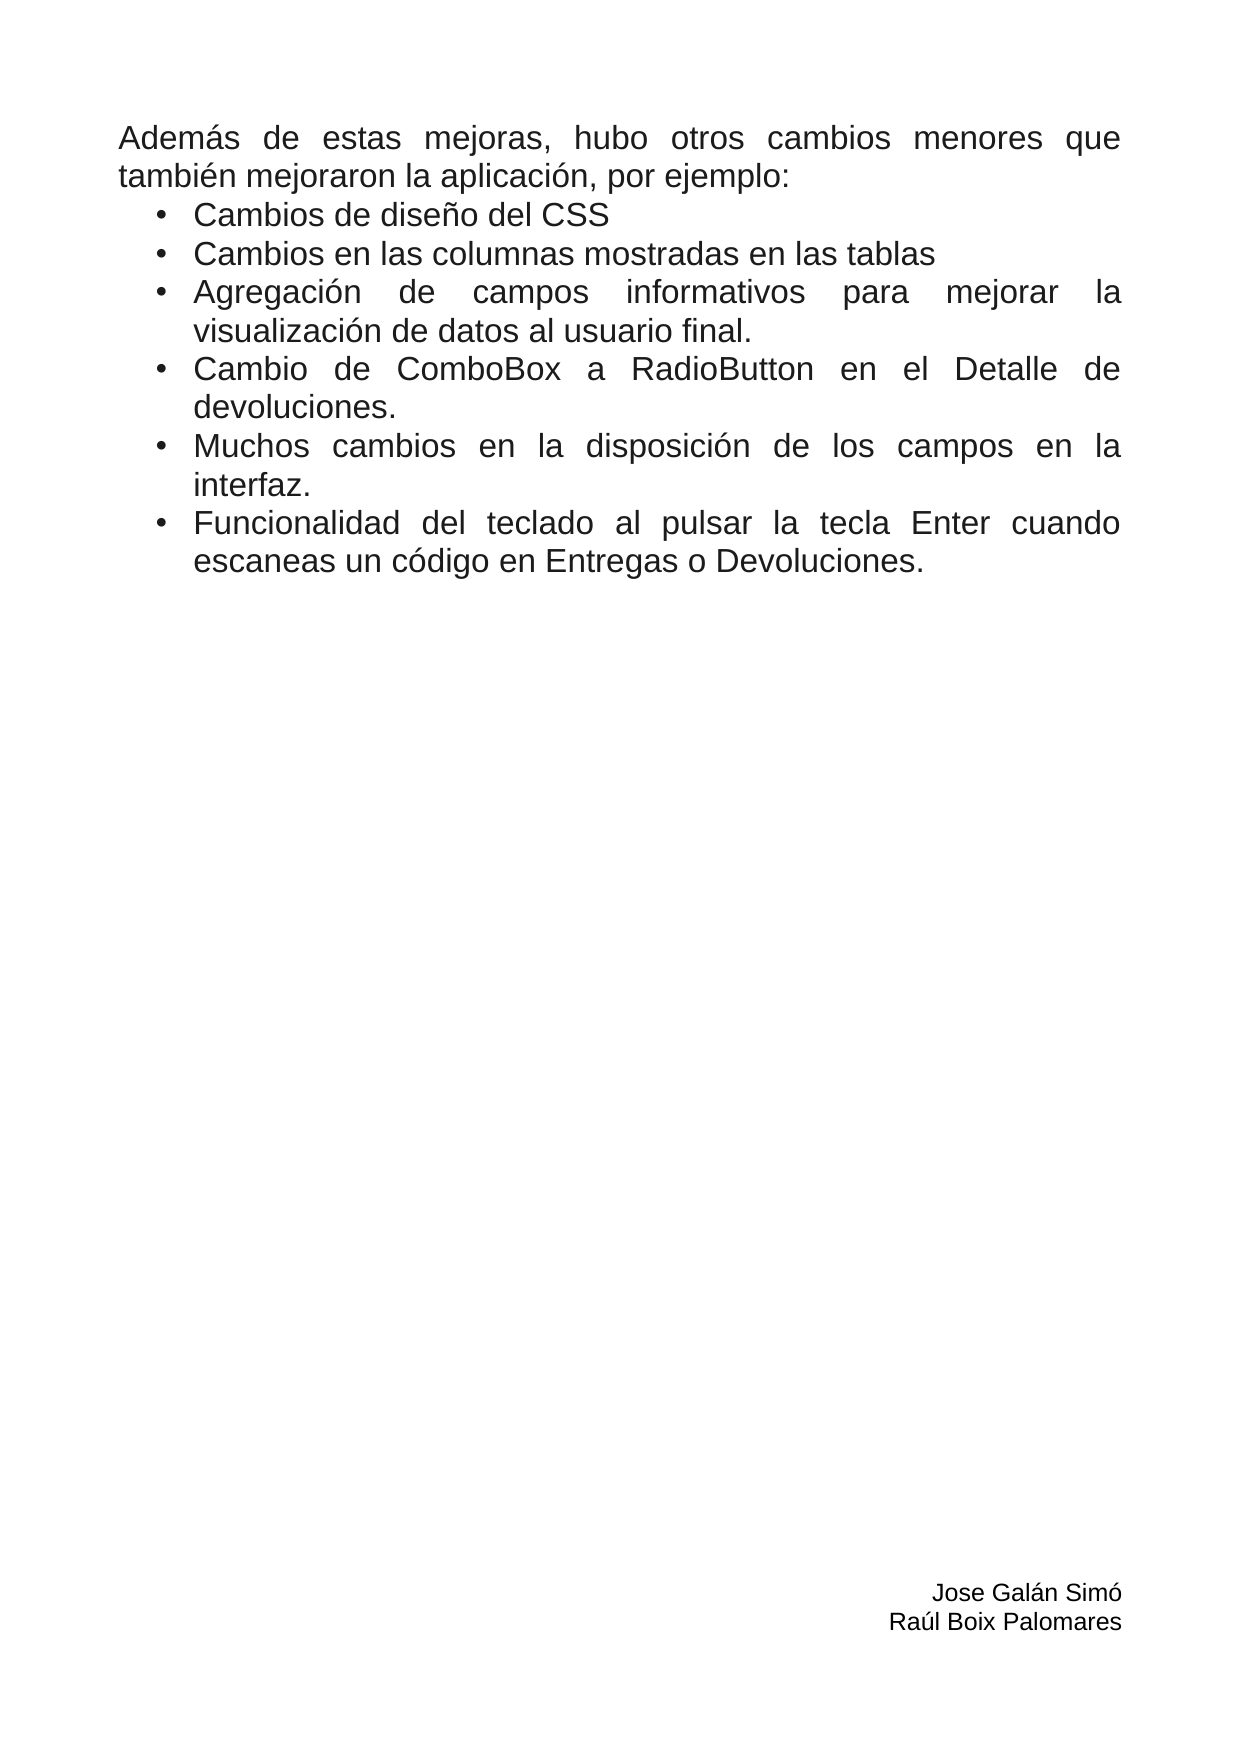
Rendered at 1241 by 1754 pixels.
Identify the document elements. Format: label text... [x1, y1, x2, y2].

list Cambios en las columnas mostradas en las tablas [156, 233, 1122, 272]
list Agregación de campos informativos para mejorar la visualización de datos al usuario final. [156, 272, 1122, 349]
list Cambios de diseño del CSS [156, 195, 1122, 233]
list Cambio de ComboBox a RadioButton en el Detalle de devoluciones. [156, 349, 1122, 426]
list Funcionalidad del teclado al pulsar la tecla Enter cuando escaneas un código en Entregas o Devoluciones. [156, 503, 1122, 580]
text Además de estas mejoras, hubo otros cambios menores que también mejoraron la aplicación, por ejemplo: [118, 118, 1122, 195]
list Muchos cambios en la disposición de los campos en la interfaz. [156, 426, 1122, 503]
